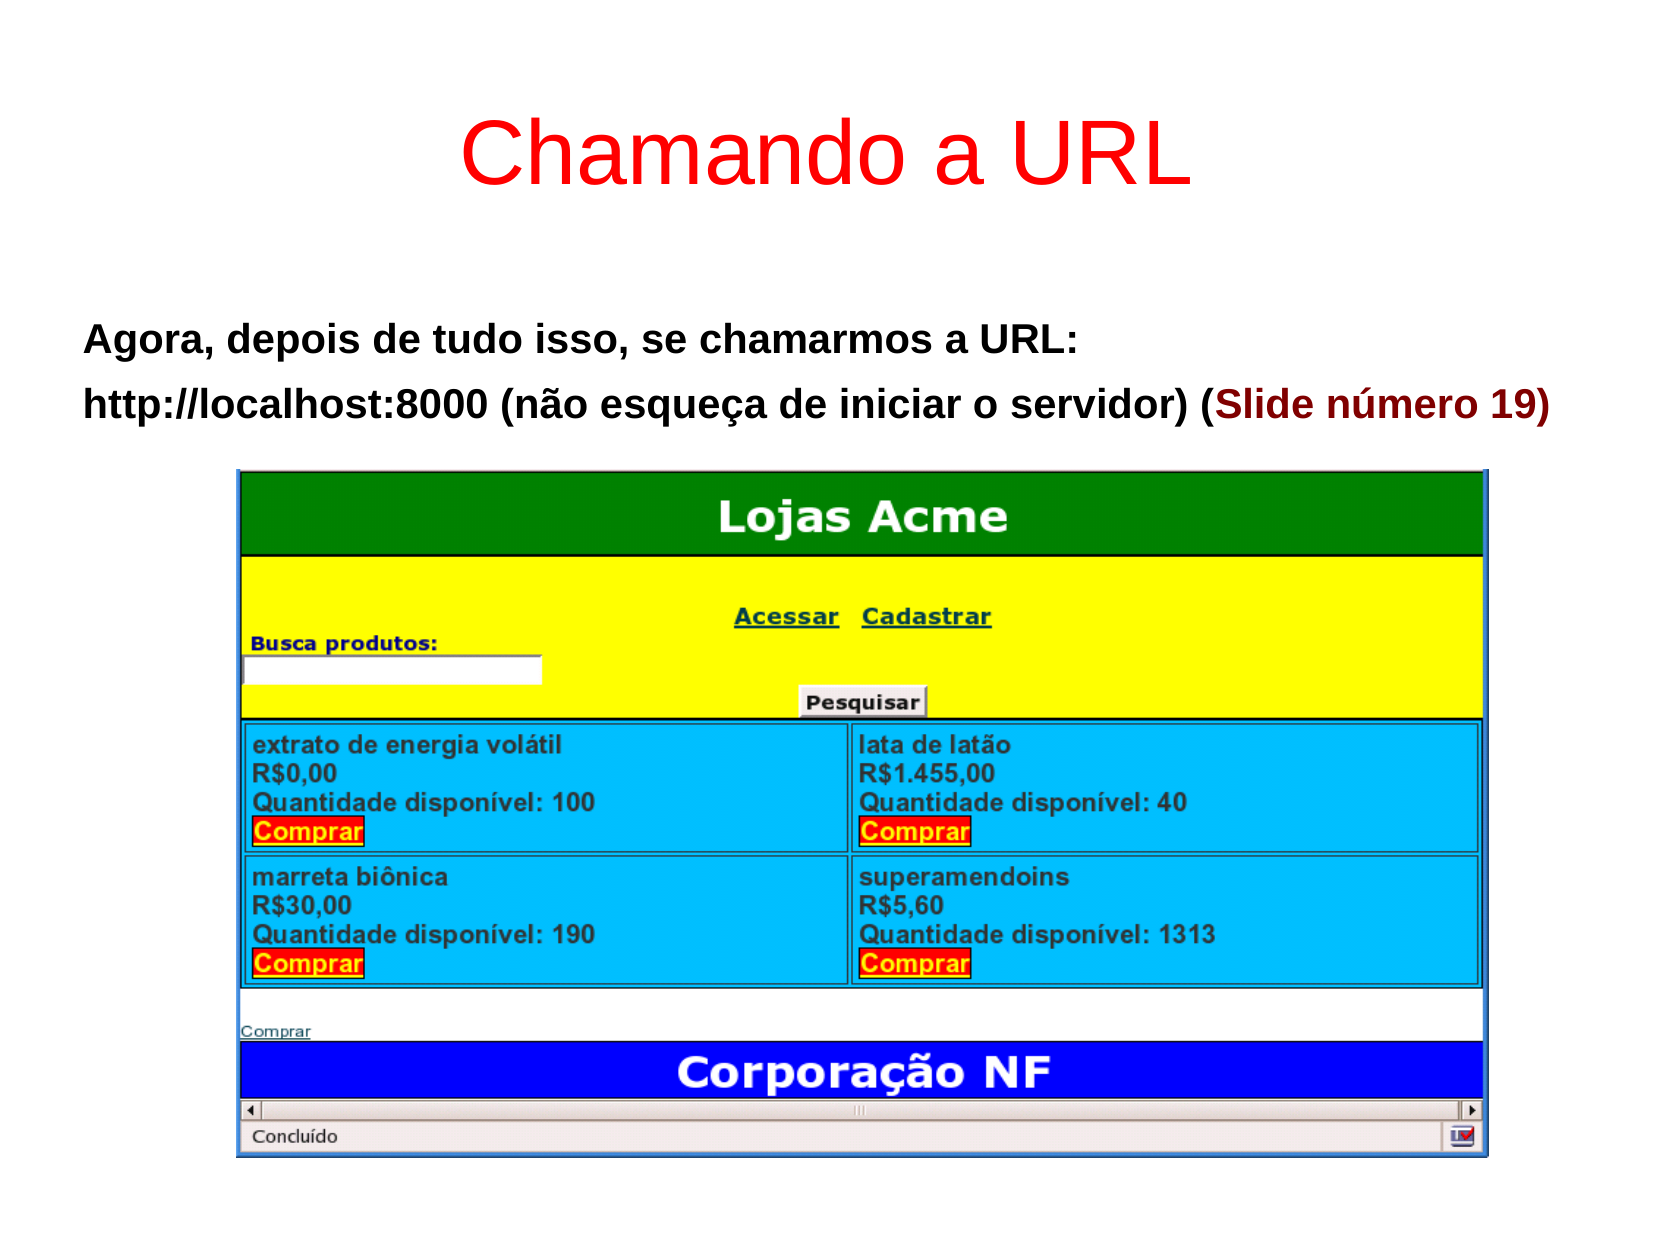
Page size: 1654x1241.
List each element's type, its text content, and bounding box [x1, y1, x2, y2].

list Agora, depois de tudo isso, se chamarmos a URL: http://localhost:8000 (não esqueça de iniciar o servidor) (Slide número 19) [82, 315, 1571, 1087]
title Chamando a URL [82, 49, 1571, 257]
picture [236, 469, 1489, 1158]
